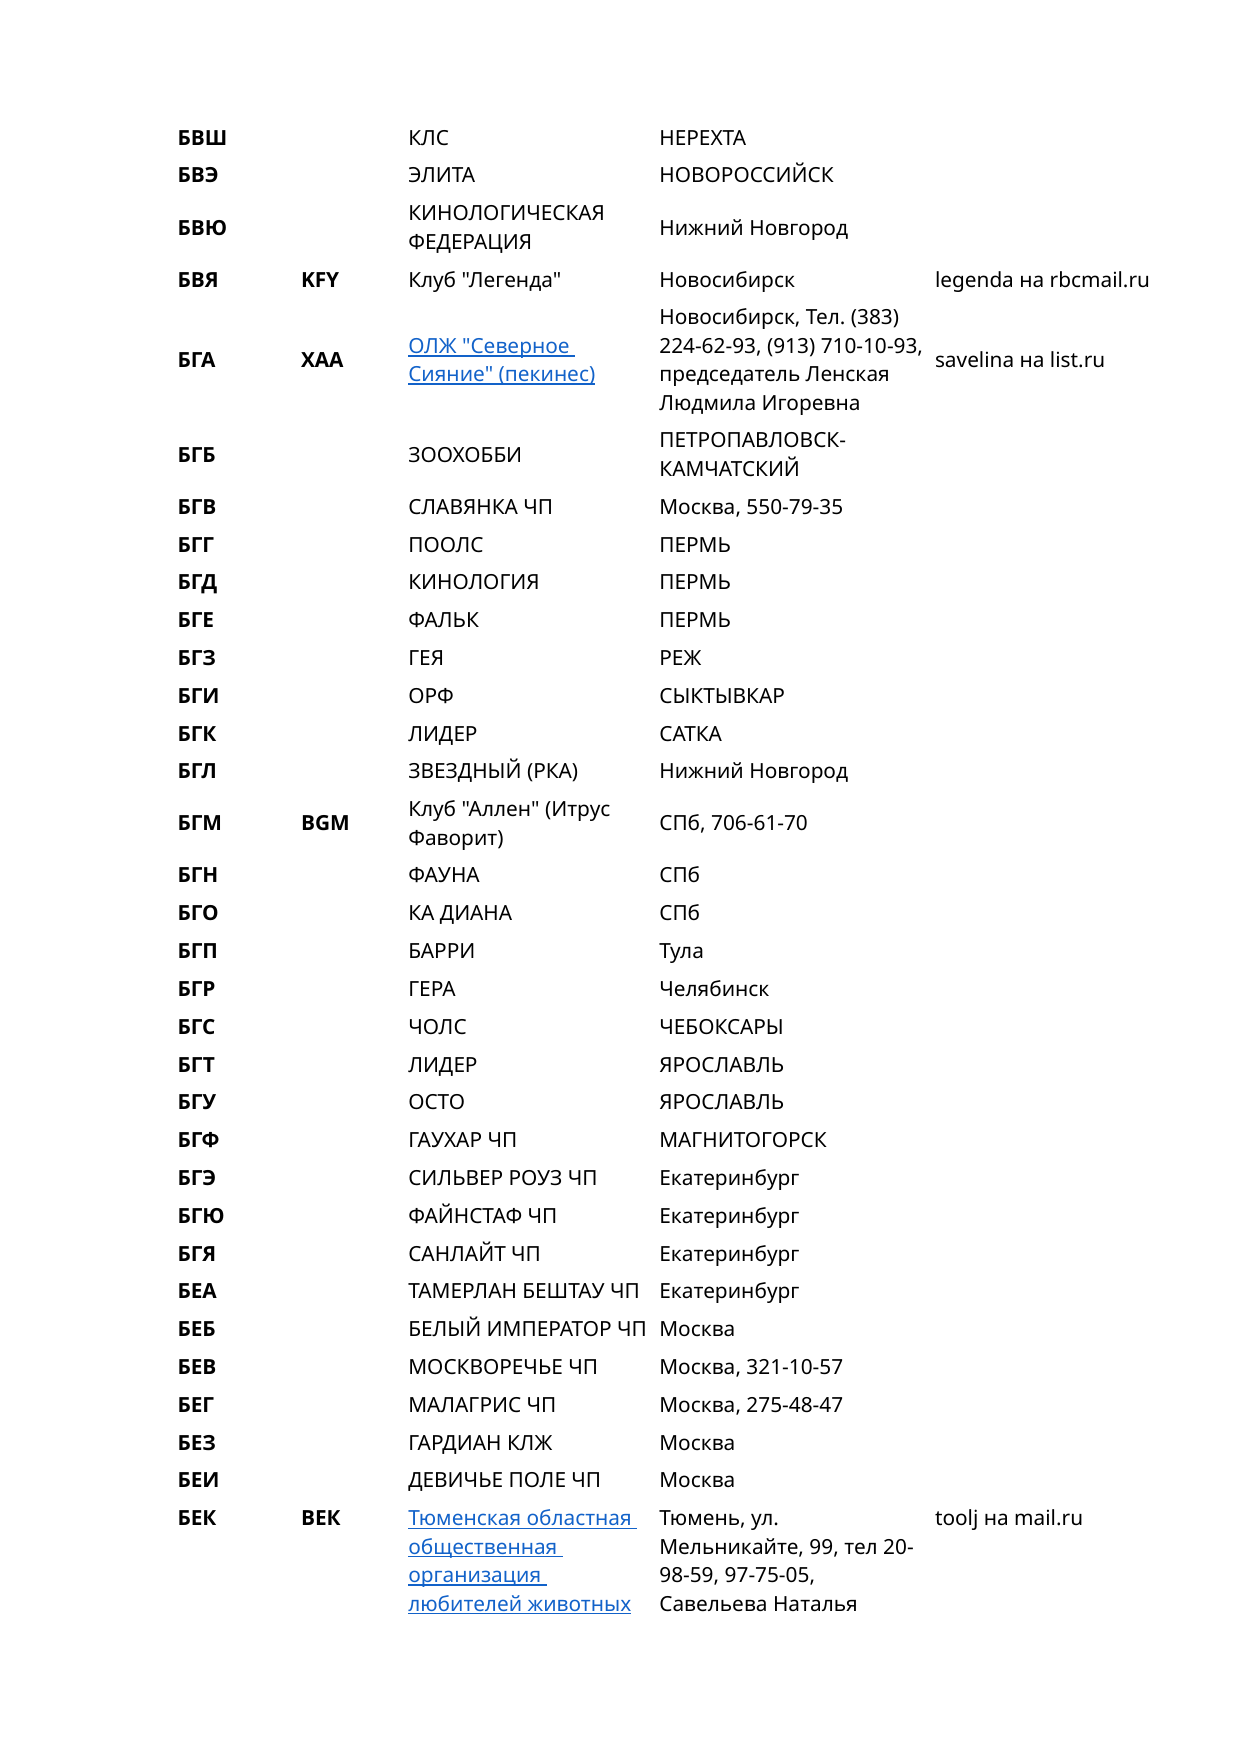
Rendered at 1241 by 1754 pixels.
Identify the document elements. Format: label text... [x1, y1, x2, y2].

table_cell [296, 1423, 403, 1461]
table_cell ДЕВИЧЬЕ ПОЛЕ ЧП [404, 1461, 654, 1499]
table_cell БГС [173, 1007, 296, 1045]
table_cell ЛИДЕР [404, 1045, 654, 1083]
table_cell КА ДИАНА [404, 894, 654, 932]
table_cell [930, 1121, 1156, 1158]
table_cell [296, 1045, 403, 1083]
table_cell Тюмень, ул. Мельникайте, 99, тел 20-98-59, 97-75-05, Савельева Наталья [654, 1499, 930, 1622]
table_cell [296, 194, 403, 260]
table_cell [930, 1007, 1156, 1045]
table_cell [296, 856, 403, 894]
table_cell [296, 563, 403, 601]
table_cell [930, 563, 1156, 601]
table_cell [296, 1310, 403, 1347]
table_cell Москва, 275-48-47 [654, 1385, 930, 1423]
table_cell ПЕРМЬ [654, 525, 930, 563]
table_cell СПб [654, 856, 930, 894]
table_cell ЛИДЕР [404, 714, 654, 752]
table_cell ФАЙНСТАФ ЧП [404, 1196, 654, 1234]
table_cell ЗВЕЗДНЫЙ (РКА) [404, 752, 654, 790]
table_cell Москва, 321-10-57 [654, 1348, 930, 1385]
table_cell БЕИ [173, 1461, 296, 1499]
table_cell Екатеринбург [654, 1159, 930, 1196]
table_cell BGM [296, 790, 403, 856]
table_cell БВЭ [173, 156, 296, 194]
table_cell КЛС [404, 118, 654, 156]
table_cell ЭЛИТА [404, 156, 654, 194]
table_cell [296, 714, 403, 752]
table_cell БГФ [173, 1121, 296, 1158]
table_cell БЕГ [173, 1385, 296, 1423]
table_cell ПЕРМЬ [654, 601, 930, 638]
table_cell Новосибирск [654, 260, 930, 298]
table_cell БЕК [173, 1499, 296, 1622]
table_cell ФАЛЬК [404, 601, 654, 638]
table_cell БЕЗ [173, 1423, 296, 1461]
table_cell [930, 525, 1156, 563]
table_cell СЛАВЯНКА ЧП [404, 487, 654, 525]
table_cell БГА [173, 298, 296, 421]
table_cell [296, 156, 403, 194]
table_cell ГАРДИАН КЛЖ [404, 1423, 654, 1461]
table_cell БГГ [173, 525, 296, 563]
table_cell ЧОЛС [404, 1007, 654, 1045]
table_cell [930, 1385, 1156, 1423]
table_cell [296, 1348, 403, 1385]
table_cell ОРФ [404, 676, 654, 714]
table_cell БГО [173, 894, 296, 932]
table_cell [296, 1196, 403, 1234]
table_cell [296, 894, 403, 932]
table_cell БВЯ [173, 260, 296, 298]
table_cell [930, 790, 1156, 856]
table_cell СПб [654, 894, 930, 932]
table_cell [930, 156, 1156, 194]
table_cell НОВОРОССИЙСК [654, 156, 930, 194]
table_cell БЕА [173, 1272, 296, 1310]
table_cell [930, 487, 1156, 525]
table_cell СПб, 706-61-70 [654, 790, 930, 856]
table_cell [296, 639, 403, 676]
table_cell [296, 1385, 403, 1423]
table_cell БГИ [173, 676, 296, 714]
table_cell ЗООХОББИ [404, 421, 654, 487]
table_cell БГВ [173, 487, 296, 525]
table_cell БАРРИ [404, 932, 654, 969]
table_cell БГЭ [173, 1159, 296, 1196]
table_cell [296, 1007, 403, 1045]
table_cell БЕВ [173, 1348, 296, 1385]
table_cell МОСКВОРЕЧЬЕ ЧП [404, 1348, 654, 1385]
table_cell БЕБ [173, 1310, 296, 1347]
table_cell РЕЖ [654, 639, 930, 676]
table_cell БГЕ [173, 601, 296, 638]
table_cell ПЕРМЬ [654, 563, 930, 601]
table_cell [296, 487, 403, 525]
table_cell СИЛЬВЕР РОУЗ ЧП [404, 1159, 654, 1196]
table_cell ЯРОСЛАВЛЬ [654, 1045, 930, 1083]
table_cell [296, 1461, 403, 1499]
table_cell ГЕЯ [404, 639, 654, 676]
table_cell КИНОЛОГИЧЕСКАЯ ФЕДЕРАЦИЯ [404, 194, 654, 260]
table_cell Екатеринбург [654, 1196, 930, 1234]
table_cell Новосибирск, Тел. (383) 224-62-93, (913) 710-10-93, председатель Ленская Людмила Игоревна [654, 298, 930, 421]
table_cell [930, 856, 1156, 894]
table_cell ФАУНА [404, 856, 654, 894]
table_cell БГЗ [173, 639, 296, 676]
table_cell [296, 676, 403, 714]
table_cell [296, 1234, 403, 1272]
table_cell Клуб "Легенда" [404, 260, 654, 298]
table_cell ХАА [296, 298, 403, 421]
table_cell САТКА [654, 714, 930, 752]
table_cell [930, 639, 1156, 676]
table_cell [930, 1310, 1156, 1347]
table_cell [296, 932, 403, 969]
table_cell КИНОЛОГИЯ [404, 563, 654, 601]
table_cell БГТ [173, 1045, 296, 1083]
table_cell [930, 894, 1156, 932]
table_cell БГР [173, 969, 296, 1007]
table_cell Нижний Новгород [654, 752, 930, 790]
table_cell [930, 1159, 1156, 1196]
table_cell Челябинск [654, 969, 930, 1007]
table_cell [296, 1121, 403, 1158]
table_cell БГУ [173, 1083, 296, 1121]
table_cell БГМ [173, 790, 296, 856]
table_cell БГБ [173, 421, 296, 487]
table_cell [296, 525, 403, 563]
table_cell САНЛАЙТ ЧП [404, 1234, 654, 1272]
table_cell Москва [654, 1461, 930, 1499]
table_cell Клуб "Аллен" (Итрус Фаворит) [404, 790, 654, 856]
table_cell [296, 421, 403, 487]
table_cell Москва [654, 1423, 930, 1461]
table_cell БГЮ [173, 1196, 296, 1234]
table_cell БГД [173, 563, 296, 601]
table_cell БВЮ [173, 194, 296, 260]
table_cell Екатеринбург [654, 1272, 930, 1310]
table_cell [930, 714, 1156, 752]
table_cell [296, 601, 403, 638]
table_cell Тюменская областная общественная организация любителей животных [404, 1499, 654, 1622]
table_cell [296, 752, 403, 790]
table_cell Екатеринбург [654, 1234, 930, 1272]
table_cell [930, 932, 1156, 969]
table_cell ОЛЖ "Северное Сияние" (пекинес) [404, 298, 654, 421]
table_cell [296, 1272, 403, 1310]
table_cell [930, 676, 1156, 714]
table_cell БЕЛЫЙ ИМПЕРАТОР ЧП [404, 1310, 654, 1347]
table_cell Нижний Новгород [654, 194, 930, 260]
table_cell ПООЛС [404, 525, 654, 563]
table_cell KFY [296, 260, 403, 298]
table_cell [296, 1083, 403, 1121]
table_cell МАЛАГРИС ЧП [404, 1385, 654, 1423]
table_cell ЯРОСЛАВЛЬ [654, 1083, 930, 1121]
table_cell [930, 421, 1156, 487]
table_cell ВЕК [296, 1499, 403, 1622]
table_cell [930, 1348, 1156, 1385]
table_cell ТАМЕРЛАН БЕШТАУ ЧП [404, 1272, 654, 1310]
table_cell [296, 1159, 403, 1196]
table_cell [930, 1234, 1156, 1272]
table_cell ЧЕБОКСАРЫ [654, 1007, 930, 1045]
table_cell [930, 118, 1156, 156]
table_cell savelina на list.ru [930, 298, 1156, 421]
table_cell toolj на mail.ru [930, 1499, 1156, 1622]
table_cell БГЛ [173, 752, 296, 790]
table_cell ГАУХАР ЧП [404, 1121, 654, 1158]
table_cell [296, 969, 403, 1007]
table_cell [930, 969, 1156, 1007]
table_cell [296, 118, 403, 156]
table_cell [930, 752, 1156, 790]
table_cell БГН [173, 856, 296, 894]
table_cell МАГНИТОГОРСК [654, 1121, 930, 1158]
table_cell Тула [654, 932, 930, 969]
table_cell БГЯ [173, 1234, 296, 1272]
table_cell [930, 1196, 1156, 1234]
table_cell ГЕРА [404, 969, 654, 1007]
table_cell ОСТО [404, 1083, 654, 1121]
table_cell НЕРЕХТА [654, 118, 930, 156]
table_cell ПЕТРОПАВЛОВСК-КАМЧАТСКИЙ [654, 421, 930, 487]
table_cell Москва [654, 1310, 930, 1347]
table_cell [930, 601, 1156, 638]
table_cell БВШ [173, 118, 296, 156]
table_cell [930, 1045, 1156, 1083]
table_cell СЫКТЫВКАР [654, 676, 930, 714]
table_cell [930, 1083, 1156, 1121]
table_cell legenda на rbcmail.ru [930, 260, 1156, 298]
table_cell [930, 1272, 1156, 1310]
table_cell [930, 1461, 1156, 1499]
table_cell БГК [173, 714, 296, 752]
table_cell [930, 1423, 1156, 1461]
table_cell Москва, 550-79-35 [654, 487, 930, 525]
table_cell БГП [173, 932, 296, 969]
table_cell [930, 194, 1156, 260]
